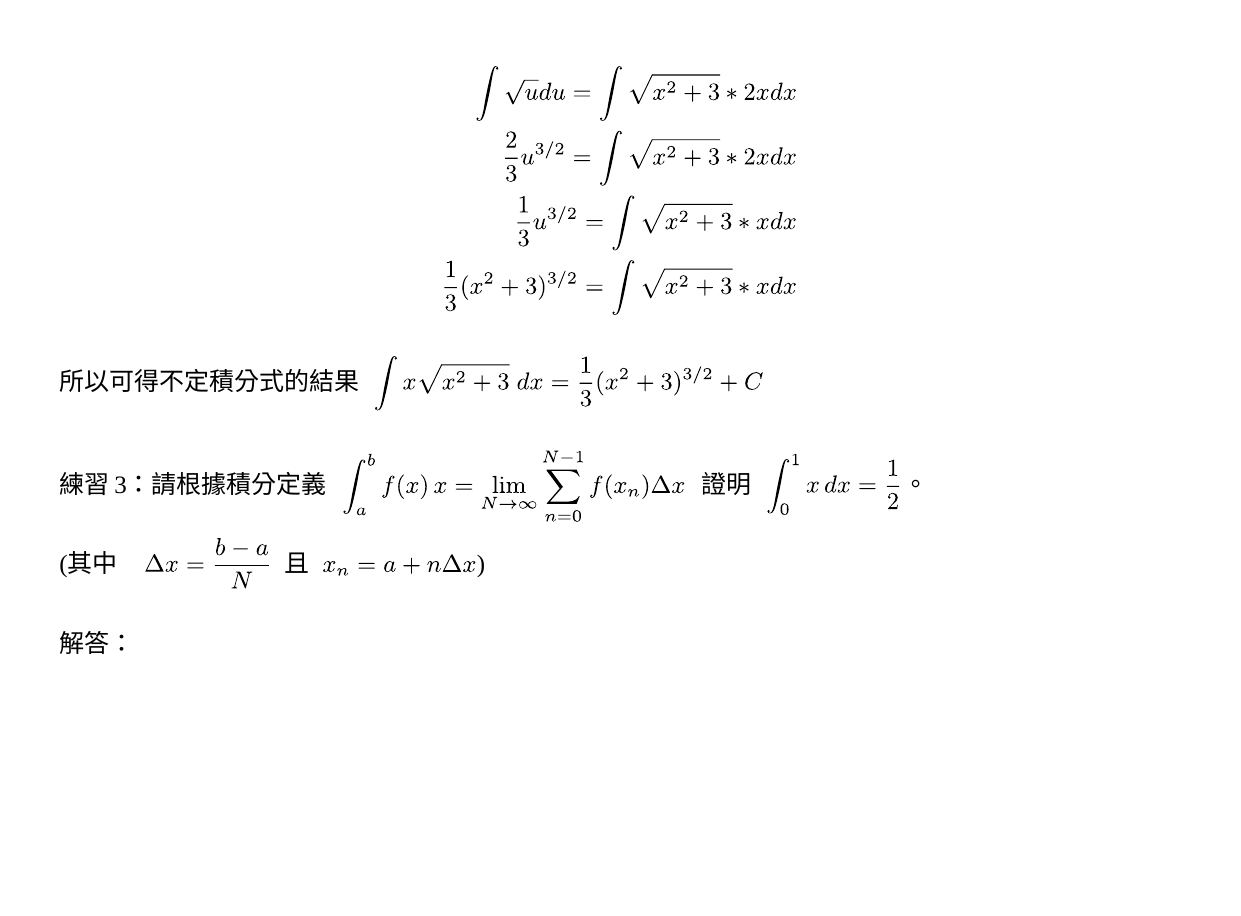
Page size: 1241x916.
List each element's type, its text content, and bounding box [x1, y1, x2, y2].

text 所以可得不定積分式的結果 [59, 353, 1181, 414]
text 練習3：請根據積分定義 證明 。 (其中 且 ) [59, 446, 1181, 591]
text 解答： [59, 624, 1181, 660]
